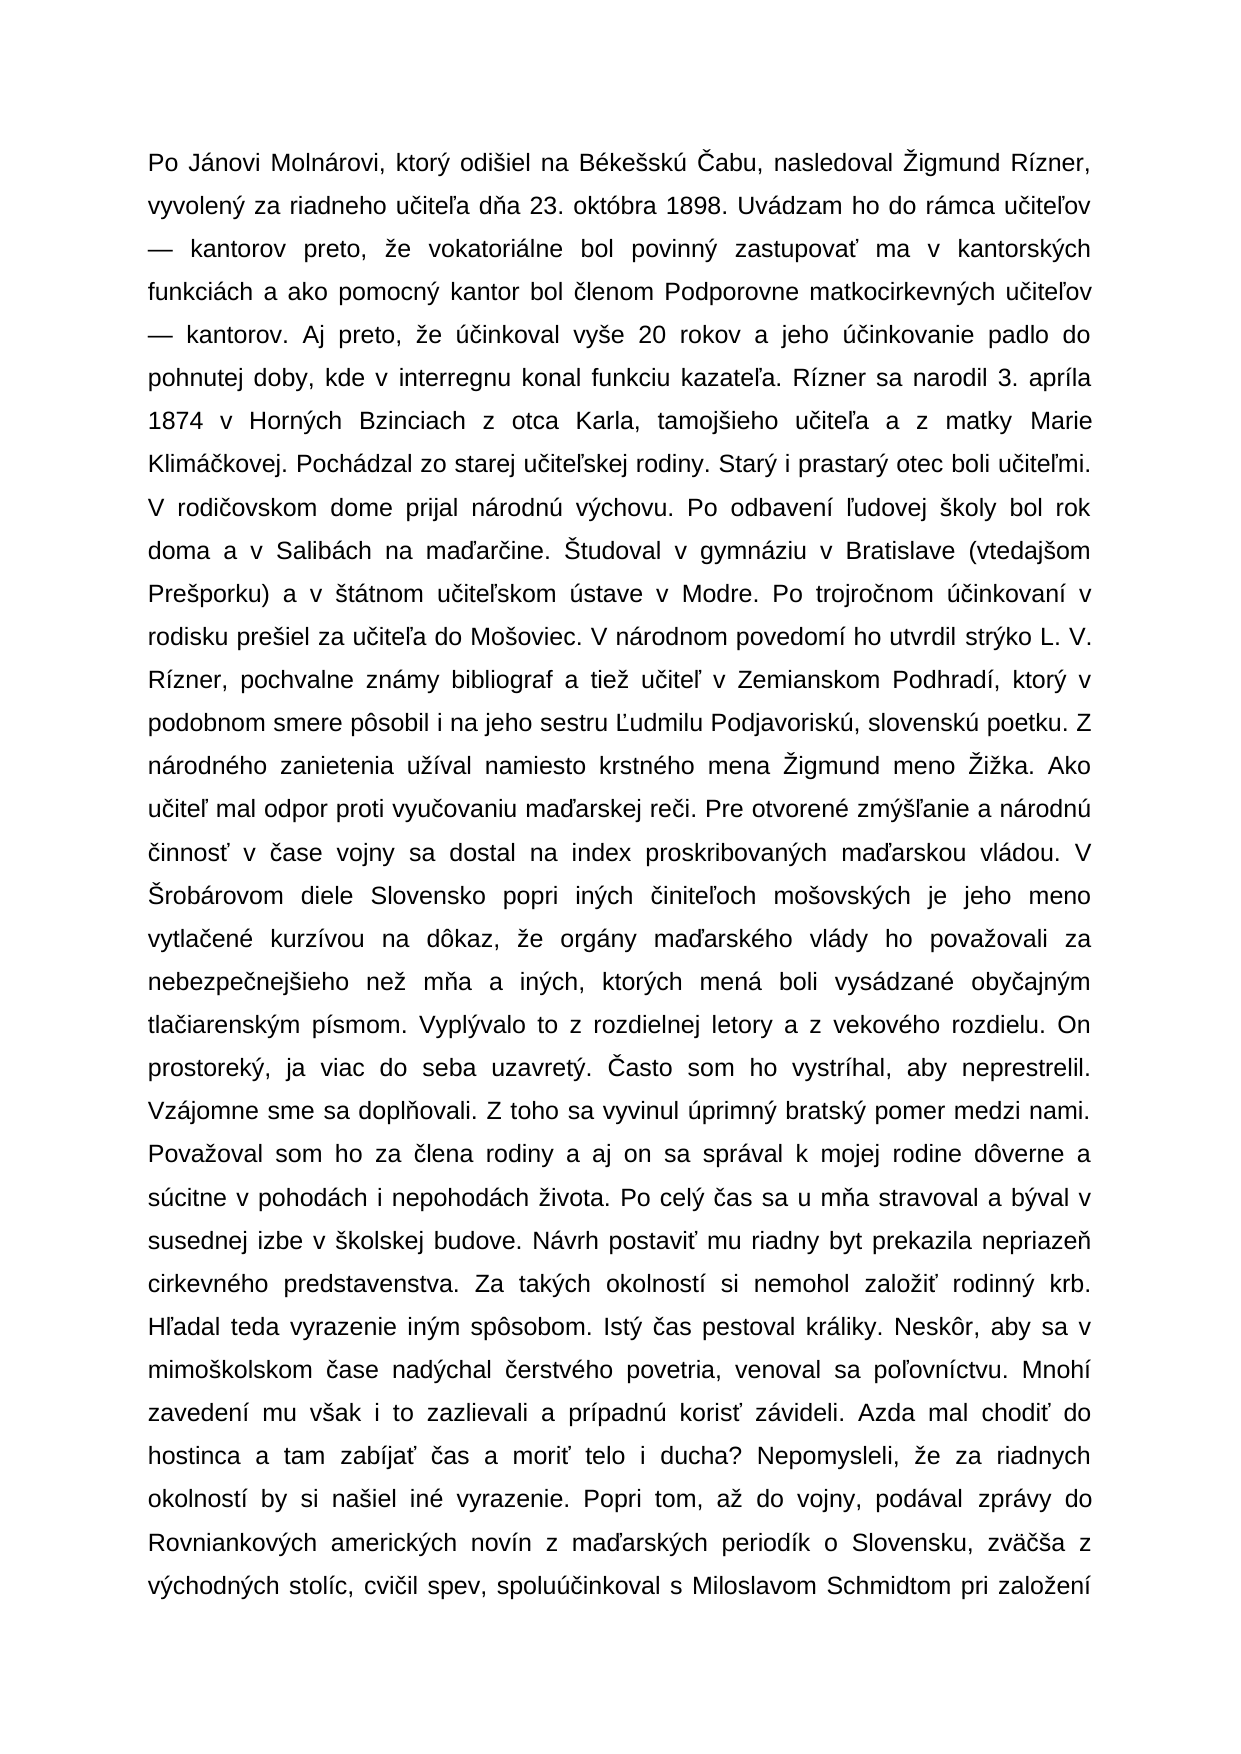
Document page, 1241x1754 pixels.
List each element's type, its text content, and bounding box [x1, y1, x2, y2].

text Po Jánovi Molnárovi, ktorý odišiel na Békešskú Čabu, nasledoval Žigmund Rízner, vyvolený za riadneho učiteľa dňa 23. októbra 1898. Uvádzam ho do rámca učiteľov — kantorov preto, že vokatoriálne bol povinný zastupovať ma v kantorských funkciách a ako pomocný kantor bol členom Podporovne matkocirkevných učiteľov — kantorov. Aj preto, že účinkoval vyše 20 rokov a jeho účinkovanie padlo do pohnutej doby, kde v interregnu konal funkciu kazateľa. Rízner sa narodil 3. apríla 1874 v Horných Bzinciach z otca Karla, tamojšieho učiteľa a z matky Marie Klimáčkovej. Pochádzal zo starej učiteľskej rodiny. Starý i prastarý otec boli učiteľmi. V rodičovskom dome prijal národnú výchovu. Po odbavení ľudovej školy bol rok doma a v Salibách na maďarčine. Študoval v gymnáziu v Bratislave (vtedajšom Prešporku) a v štátnom učiteľskom ústave v Modre. Po trojročnom účinkovaní v rodisku prešiel za učiteľa do Mošoviec. V národnom povedomí ho utvrdil strýko L. V. Rízner, pochvalne známy bibliograf a tiež učiteľ v Zemianskom Podhradí, ktorý v podobnom smere pôsobil i na jeho sestru Ľudmilu Podjavoriskú, slovenskú poetku. Z národného zanietenia užíval namiesto krstného mena Žigmund meno Žižka. Ako učiteľ mal odpor proti vyučovaniu maďarskej reči. Pre otvorené zmýšľanie a národnú činnosť v čase vojny sa dostal na index proskribovaných maďarskou vládou. V Šrobárovom diele Slovensko popri iných činiteľoch mošovských je jeho meno vytlačené kurzívou na dôkaz, že orgány maďarského vlády ho považovali za nebezpečnejšieho než mňa a iných, ktorých mená boli vysádzané obyčajným tlačiarenským písmom. Vyplývalo to z rozdielnej letory a z vekového rozdielu. On prostoreký, ja viac do seba uzavretý. Často som ho vystríhal, aby neprestrelil. Vzájomne sme sa doplňovali. Z toho sa vyvinul úprimný bratský pomer medzi nami. Považoval som ho za člena rodiny a aj on sa správal k mojej rodine dôverne a súcitne v pohodách i nepohodách života. Po celý čas sa u mňa stravoval a býval v susednej izbe v školskej budove. Návrh postaviť mu riadny byt prekazila nepriazeň cirkevného predstavenstva. Za takých okolností si nemohol založiť rodinný krb. Hľadal teda vyrazenie iným spôsobom. Istý čas pestoval králiky. Neskôr, aby sa v mimoškolskom čase nadýchal čerstvého povetria, venoval sa poľovníctvu. Mnohí zavedení mu však i to zazlievali a prípadnú korisť závideli. Azda mal chodiť do hostinca a tam zabíjať čas a moriť telo i ducha? Nepomysleli, že za riadnych okolností by si našiel iné vyrazenie. Popri tom, až do vojny, podával zprávy do Rovniankových amerických novín z maďarských periodík o Slovensku, zväčša z východných stolíc, cvičil spev, spoluúčinkoval s Miloslavom Schmidtom pri založení [148, 148, 1093, 1599]
